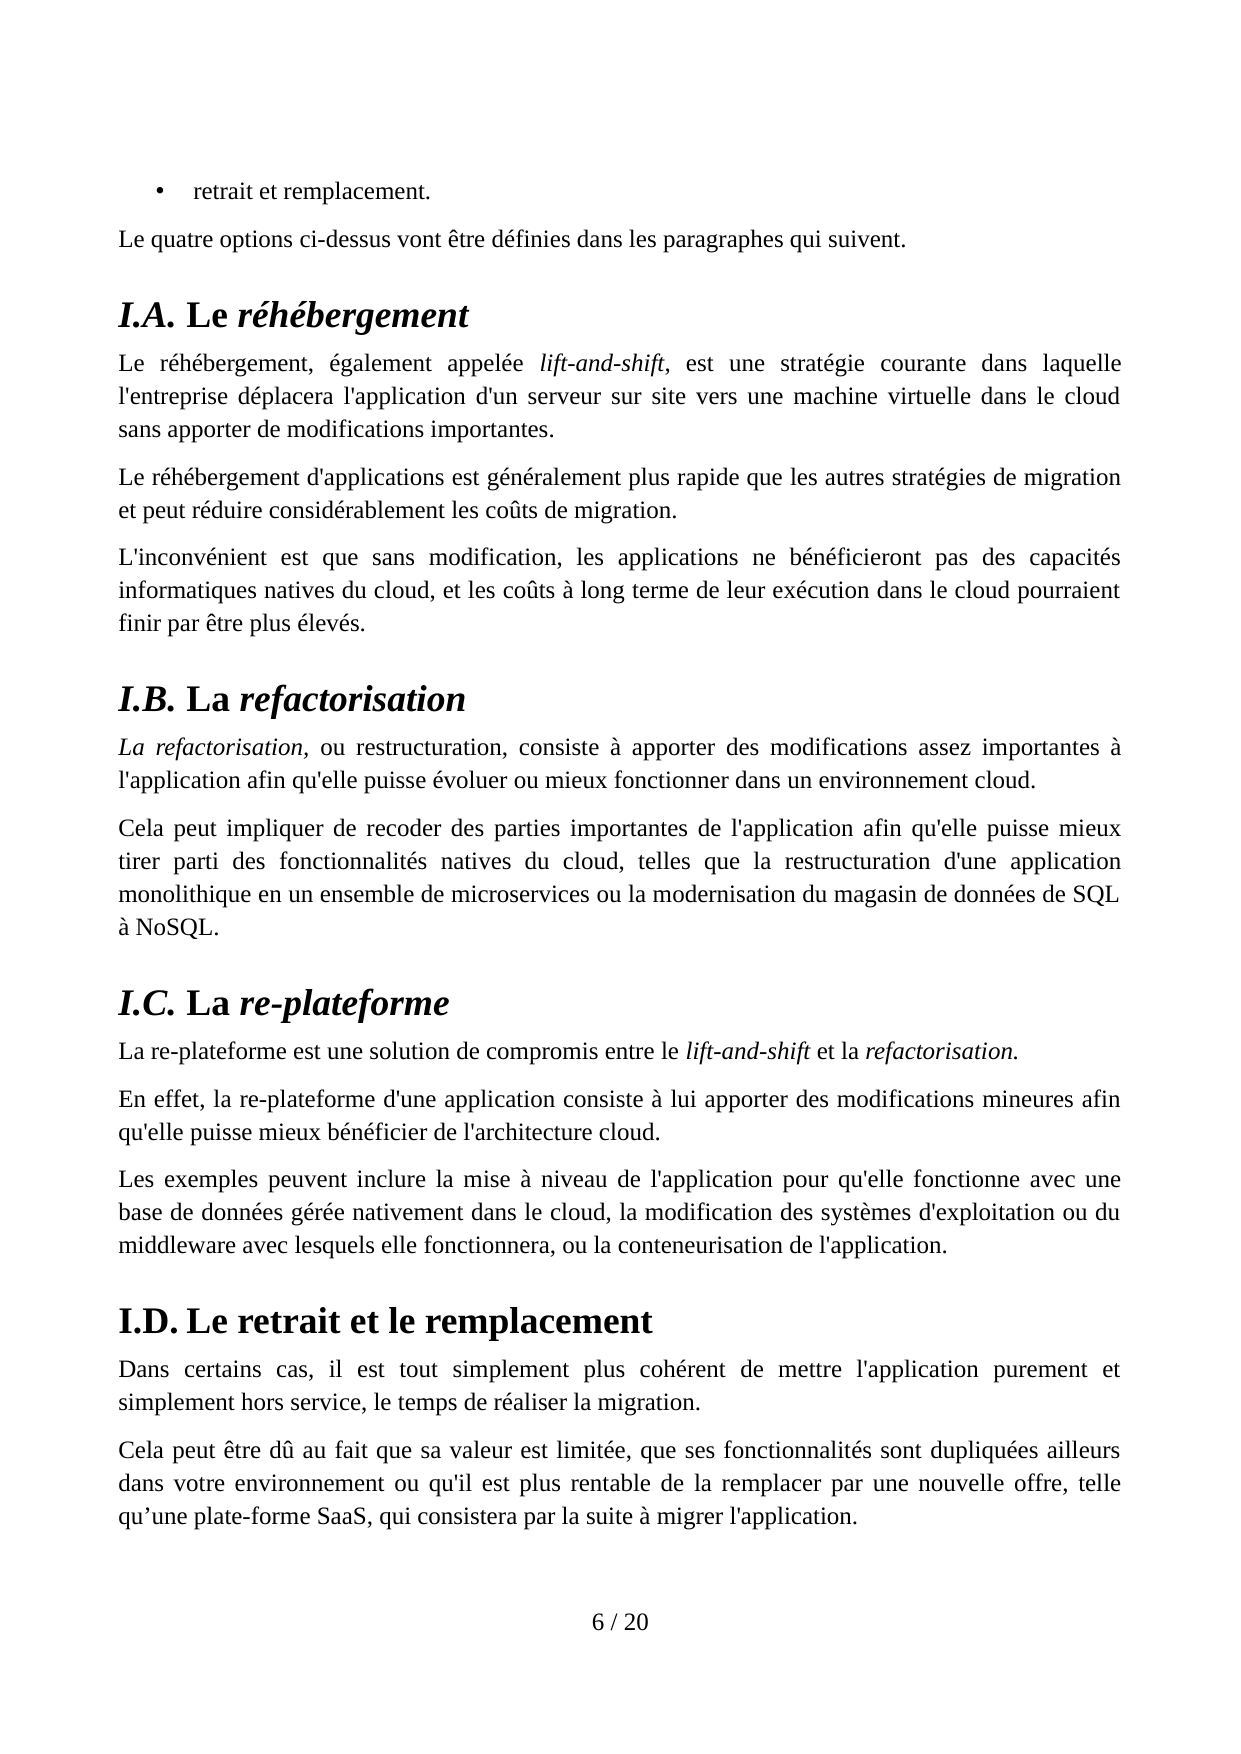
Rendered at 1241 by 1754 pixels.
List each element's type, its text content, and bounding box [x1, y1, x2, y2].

text Les exemples peuvent inclure la mise à niveau de l'application pour qu'elle fonctionne avec une base de données gérée nativement dans le cloud, la modification des systèmes d'exploitation ou du middleware avec lesquels elle fonctionnera, ou la conteneurisation de l'application. [118, 1164, 1122, 1259]
list retrait et remplacement. [156, 176, 1122, 205]
text Le réhébergement, également appelée lift-and-shift, est une stratégie courante dans laquelle l'entreprise déplacera l'application d'un serveur sur site vers une machine virtuelle dans le cloud sans apporter de modifications importantes. [118, 348, 1122, 443]
text Cela peut impliquer de recoder des parties importantes de l'application afin qu'elle puisse mieux tirer parti des fonctionnalités natives du cloud, telles que la restructuration d'une application monolithique en un ensemble de microservices ou la modernisation du magasin de données de SQL à NoSQL. [118, 813, 1122, 941]
subtitle Le retrait et le remplacement [118, 1299, 1122, 1342]
subtitle La re-plateforme [118, 981, 1122, 1024]
text Cela peut être dû au fait que sa valeur est limitée, que ses fonctionnalités sont dupliquées ailleurs dans votre environnement ou qu'il est plus rentable de la remplacer par une nouvelle offre, telle qu’une plate-forme SaaS, qui consistera par la suite à migrer l'application. [118, 1435, 1122, 1530]
text L'inconvénient est que sans modification, les applications ne bénéficieront pas des capacités informatiques natives du cloud, et les coûts à long terme de leur exécution dans le cloud pourraient finir par être plus élevés. [118, 542, 1122, 637]
subtitle La refactorisation [118, 677, 1122, 720]
text La refactorisation, ou restructuration, consiste à apporter des modifications assez importantes à l'application afin qu'elle puisse évoluer ou mieux fonctionner dans un environnement cloud. [118, 732, 1122, 794]
text Le quatre options ci-dessus vont être définies dans les paragraphes qui suivent. [118, 224, 1122, 253]
text En effet, la re-plateforme d'une application consiste à lui apporter des modifications mineures afin qu'elle puisse mieux bénéficier de l'architecture cloud. [118, 1084, 1122, 1146]
text Dans certains cas, il est tout simplement plus cohérent de mettre l'application purement et simplement hors service, le temps de réaliser la migration. [118, 1354, 1122, 1416]
text La re-plateforme est une solution de compromis entre le lift-and-shift et la refactorisation. [118, 1036, 1122, 1065]
text Le réhébergement d'applications est généralement plus rapide que les autres stratégies de migration et peut réduire considérablement les coûts de migration. [118, 462, 1122, 523]
subtitle Le réhébergement [118, 292, 1122, 336]
